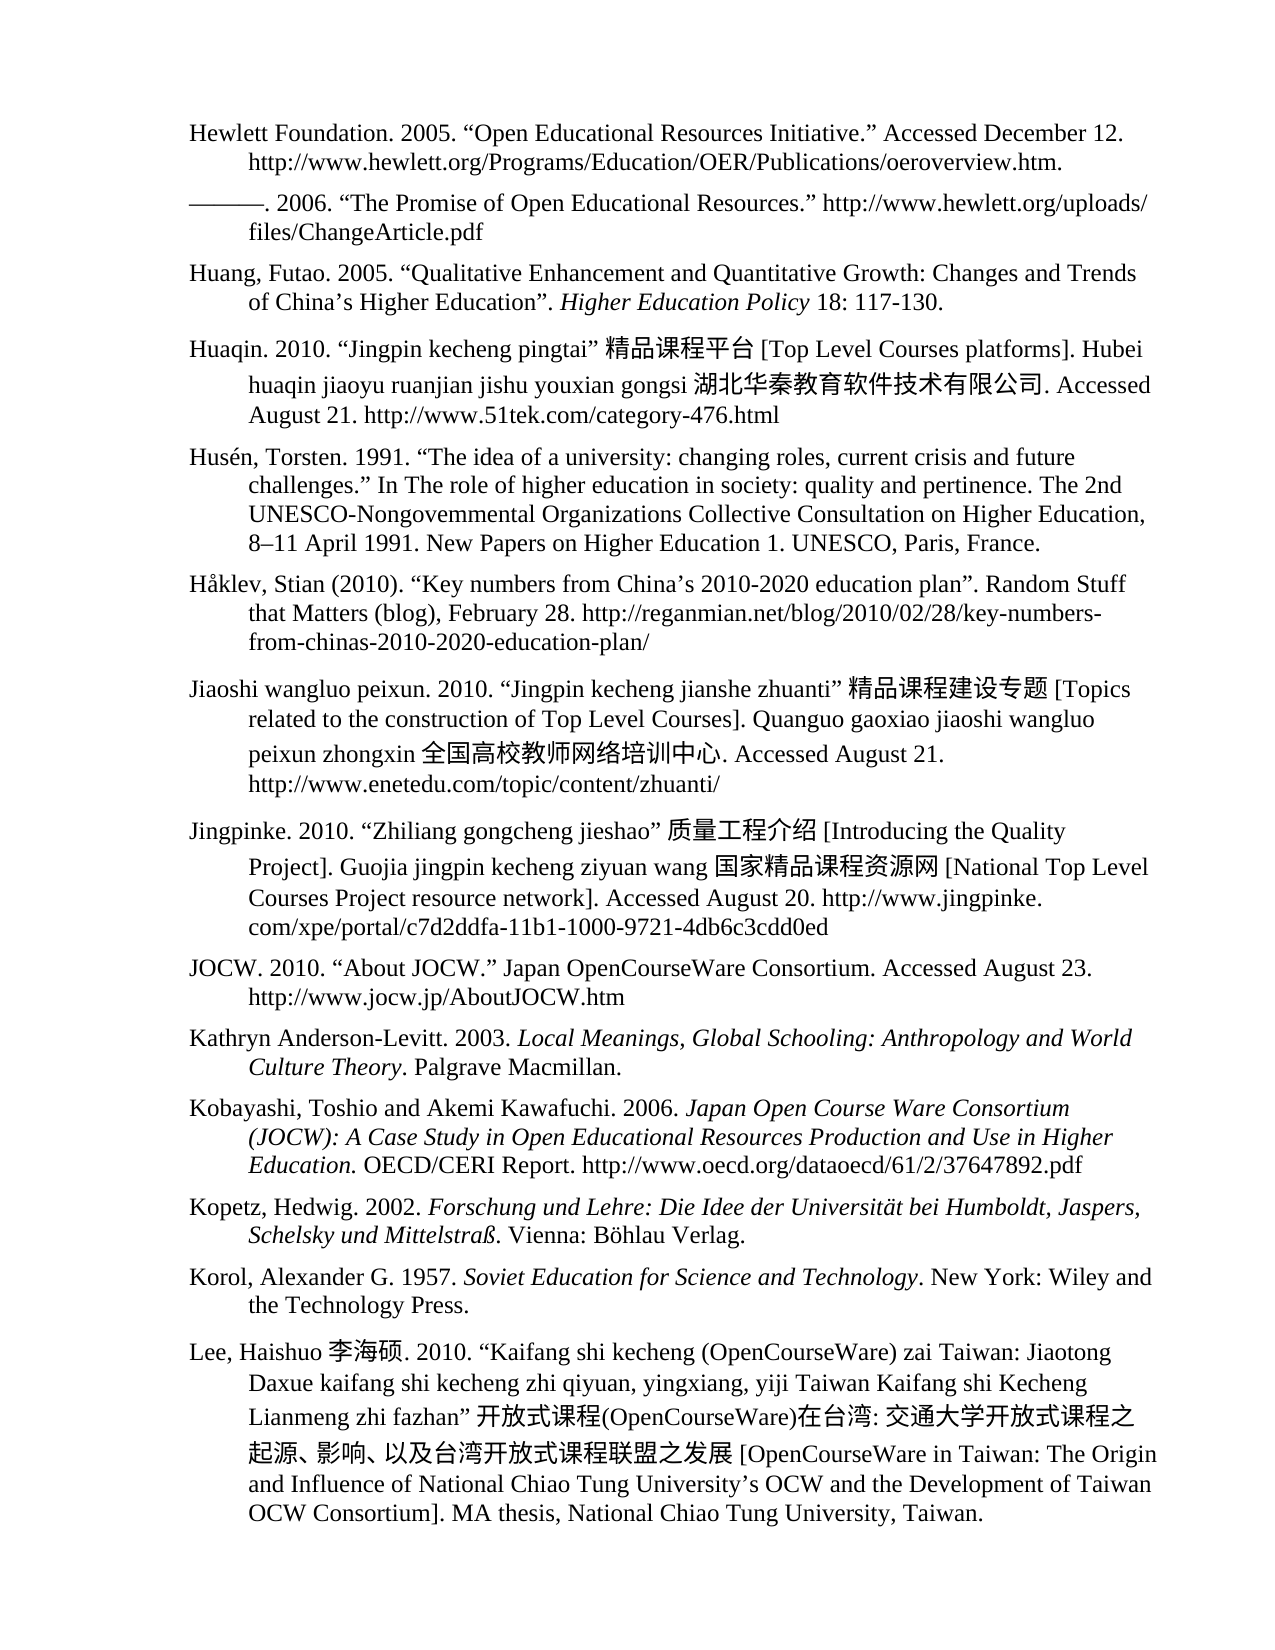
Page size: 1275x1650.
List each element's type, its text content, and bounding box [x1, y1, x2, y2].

text Lee, Haishuo 李海硕. 2010. “Kaifang shi kecheng (OpenCourseWare) zai Taiwan: Jiaotong Daxue kaifang shi kecheng zhi qiyuan, yingxiang, yiji Taiwan Kaifang shi Kecheng Lianmeng zhi fazhan” 开放式课程(OpenCourseWare)在台湾: 交通大学开放式课程之起源、影响、以及台湾开放式课程联盟之发展 [OpenCourseWare in Taiwan: The Origin and Influence of National Chiao Tung University’s OCW and the Development of Taiwan OCW Consortium]. MA thesis, National Chiao Tung University, Taiwan. [189, 1332, 1157, 1527]
text Kobayashi, Toshio and Akemi Kawafuchi. 2006. Japan Open Course Ware Consortium (JOCW): A Case Study in Open Educational Resources Production and Use in Higher Education. OECD/CERI Report. http://www.oecd.org/dataoecd/61/2/37647892.pdf [189, 1093, 1157, 1179]
text Korol, Alexander G. 1957. Soviet Education for Science and Technology. New York: Wiley and the Technology Press. [189, 1262, 1157, 1319]
text Kopetz, Hedwig. 2002. Forschung und Lehre: Die Idee der Universität bei Humboldt, Jaspers, Schelsky und Mittelstraß. Vienna: Böhlau Verlag. [189, 1192, 1157, 1249]
text Huaqin. 2010. “Jingpin kecheng pingtai” 精品课程平台 [Top Level Courses platforms]. Hubei huaqin jiaoyu ruanjian jishu youxian gongsi 湖北华秦教育软件技术有限公司. Accessed August 21. http://www.51tek.com/category-476.html [189, 328, 1157, 429]
text Huang, Futao. 2005. “Qualitative Enhancement and Quantitative Growth: Changes and Trends of China’s Higher Education”. Higher Education Policy 18: 117-130. [189, 258, 1157, 316]
text Jiaoshi wangluo peixun. 2010. “Jingpin kecheng jianshe zhuanti” 精品课程建设专题 [Topics related to the construction of Top Level Courses]. Quanguo gaoxiao jiaoshi wangluo peixun zhongxin 全国高校教师网络培训中心. Accessed August 21. http://www.enetedu.com/topic/content/zhuanti/ [189, 668, 1157, 798]
text Husén, Torsten. 1991. “The idea of a university: changing roles, current crisis and future challenges.” In The role of higher education in society: quality and pertinence. The 2nd UNESCO-Nongovemmental Organizations Collective Consultation on Higher Education, 8–11 April 1991. New Papers on Higher Education 1. UNESCO, Paris, France. [189, 442, 1157, 557]
text Jingpinke. 2010. “Zhiliang gongcheng jieshao” 质量工程介绍 [Introducing the Quality Project]. Guojia jingpin kecheng ziyuan wang 国家精品课程资源网 [National Top Level Courses Project resource network]. Accessed August 20. http://www.jingpinke. com/xpe/portal/c7d2ddfa-11b1-1000-9721-4db6c3cdd0ed [189, 811, 1157, 941]
text ———. 2006. “The Promise of Open Educational Resources.” http://www.hewlett.org/uploads/ files/ChangeArticle.pdf [189, 188, 1157, 246]
text Håklev, Stian (2010). “Key numbers from China’s 2010-2020 education plan”. Random Stuff that Matters (blog), February 28. http://reganmian.net/blog/2010/02/28/key-numbers- from-chinas-2010-2020-education-plan/ [189, 569, 1157, 656]
text JOCW. 2010. “About JOCW.” Japan OpenCourseWare Consortium. Accessed August 23. http://www.jocw.jp/AboutJOCW.htm [189, 953, 1157, 1011]
text Kathryn Anderson-Levitt. 2003. Local Meanings, Global Schooling: Anthropology and World Culture Theory. Palgrave Macmillan. [189, 1023, 1157, 1081]
text Hewlett Foundation. 2005. “Open Educational Resources Initiative.” Accessed December 12. http://www.hewlett.org/Programs/Education/OER/Publications/oeroverview.htm. [189, 118, 1157, 176]
